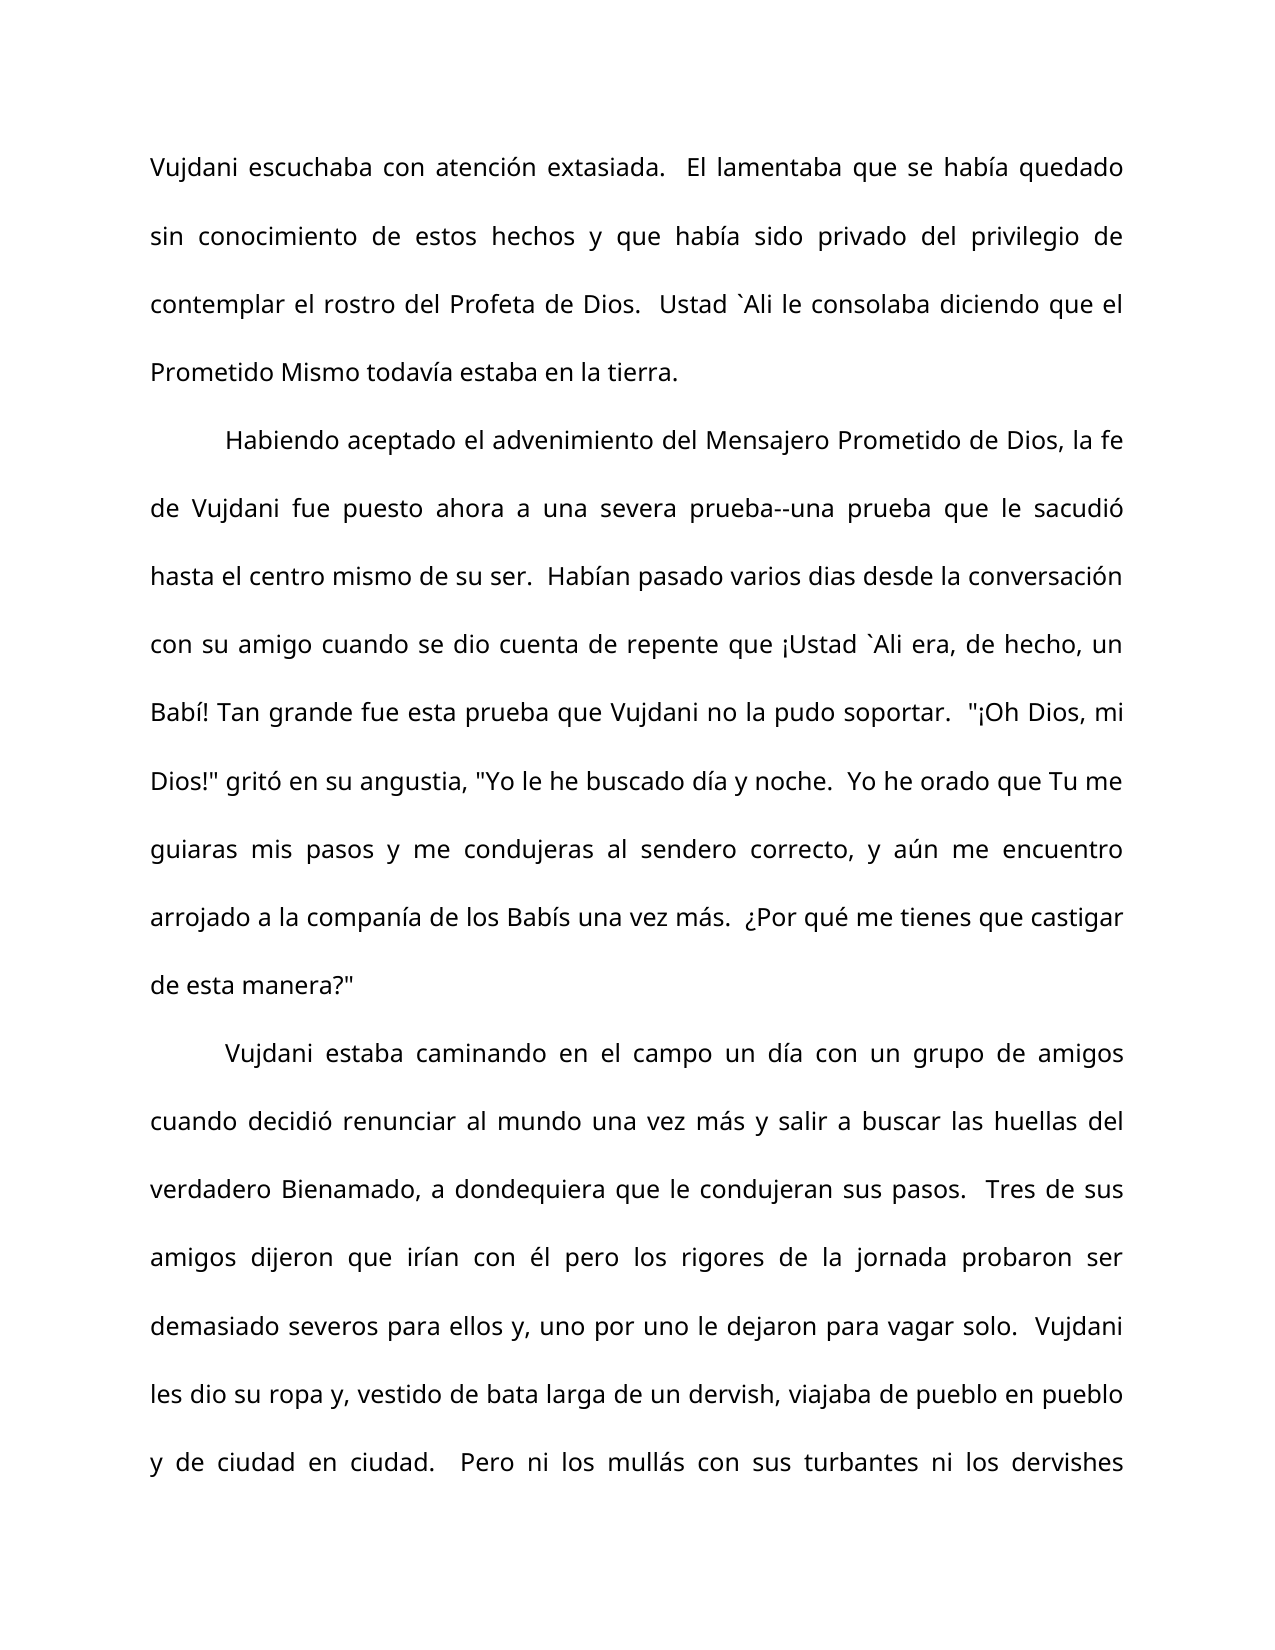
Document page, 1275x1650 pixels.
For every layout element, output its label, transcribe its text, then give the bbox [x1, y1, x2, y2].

text Habiendo aceptado el advenimiento del Mensajero Prometido de Dios, la fe de Vujdani fue puesto ahora a una severa prueba--una prueba que le sacudió hasta el centro mismo de su ser. Habían pasado varios dias desde la conversación con su amigo cuando se dio cuenta de repente que ¡Ustad `Ali era, de hecho, un Babí! Tan grande fue esta prueba que Vujdani no la pudo soportar. "¡Oh Dios, mi Dios!" gritó en su angustia, "Yo le he buscado día y noche. Yo he orado que Tu me guiaras mis pasos y me condujeras al sendero correcto, y aún me encuentro arrojado a la companía de los Babís una vez más. ¿Por qué me tienes que castigar de esta manera?" [150, 422, 1125, 1002]
text Vujdani escuchaba con atención extasiada. El lamentaba que se había quedado sin conocimiento de estos hechos y que había sido privado del privilegio de contemplar el rostro del Profeta de Dios. Ustad `Ali le consolaba diciendo que el Prometido Mismo todavía estaba en la tierra. [150, 150, 1125, 388]
text Vujdani estaba caminando en el campo un día con un grupo de amigos cuando decidió renunciar al mundo una vez más y salir a buscar las huellas del verdadero Bienamado, a dondequiera que le condujeran sus pasos. Tres de sus amigos dijeron que irían con él pero los rigores de la jornada probaron ser demasiado severos para ellos y, uno por uno le dejaron para vagar solo. Vujdani les dio su ropa y, vestido de bata larga de un dervish, viajaba de pueblo en pueblo y de ciudad en ciudad. Pero ni los mullás con sus turbantes ni los dervishes [150, 1036, 1125, 1478]
